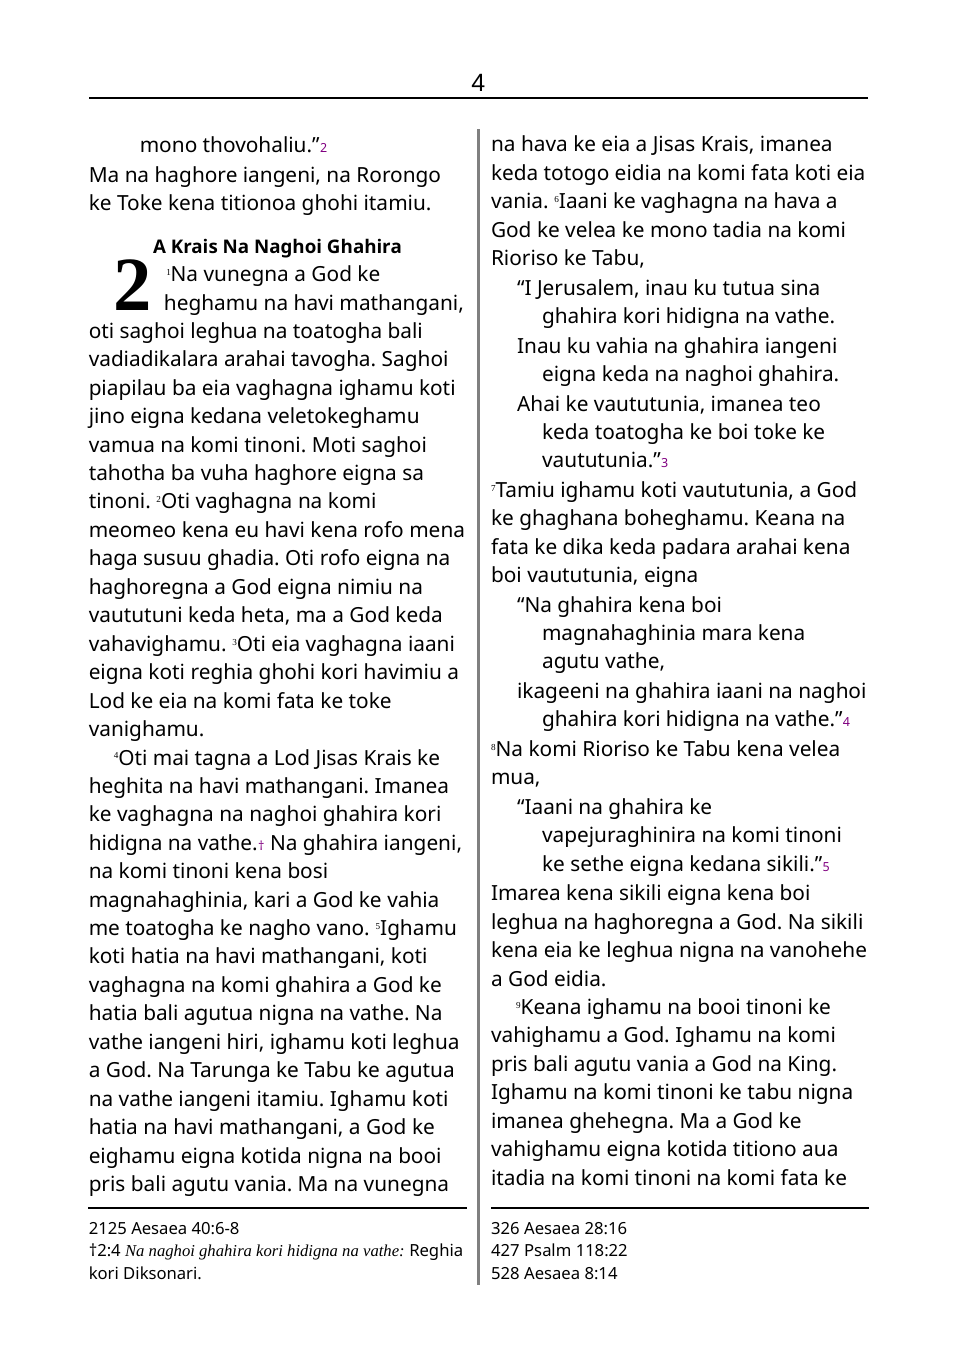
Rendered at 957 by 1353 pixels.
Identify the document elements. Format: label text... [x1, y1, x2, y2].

text 26 Aesaea 28:16 [491, 1216, 868, 1239]
text 2 1Na vunegna a God ke heghamu na havi mathangani, oti saghoi leghua na toatogha bali vadiadikalara arahai tavogha. Saghoi piapilau ba eia vaghagna ighamu koti jino eigna kedana veletokeghamu vamua na komi tinoni. Moti saghoi tahotha ba vuha haghore eigna sa tinoni. 2Oti vaghagna na komi meomeo kena eu havi kena rofo mena haga susuu ghadia. Oti rofo eigna na haghoregna a God eigna nimiu na vaututuni keda heta, ma a God keda vahavighamu. 3Oti eia vaghagna iaani eigna koti reghia ghohi kori havimiu a Lod ke eia na komi fata ke toke vanighamu. [88, 259, 466, 743]
text 28 Aesaea 8:14 [491, 1262, 868, 1284]
text A Krais Na Naghoi Ghahira [88, 234, 466, 259]
text 8Na komi Rioriso ke Tabu kena velea mua, [491, 734, 868, 791]
text 2:4 Na naghoi ghahira kori hidigna na vathe: Reghia kori Diksonari. [88, 1239, 466, 1284]
text Ahai ke vaututunia, imanea teo keda toatogha ke boi toke ke vaututunia.” [517, 388, 867, 474]
text ikageeni na ghahira iaani na naghoi ghahira kori hidigna na vathe.” [517, 675, 867, 733]
text na hava ke eia a Jisas Krais, imanea keda totogo eidia na komi fata koti eia vania. 6Iaani ke vaghagna na hava a God ke velea ke mono tadia na komi Rioriso ke Tabu, [491, 129, 868, 272]
text “I Jerusalem, inau ku tutua sina ghahira kori hidigna na vathe. [517, 273, 867, 330]
text “Iaani na ghahira ke vapejuraghinira na komi tinoni ke sethe eigna kedana sikili.” [517, 792, 867, 877]
text 125 Aesaea 40:6-8 [88, 1216, 466, 1239]
text Ma na haghore iangeni, na Rorongo ke Toke kena titionoa ghohi itamiu. [88, 160, 466, 217]
text 4Oti mai tagna a Lod Jisas Krais ke heghita na havi mathangani. Imanea ke vaghagna na naghoi ghahira kori hidigna na vathe. Na ghahira iangeni, na komi tinoni kena bosi magnahaghinia, kari a God ke vahia me toatogha ke nagho vano. 5Ighamu koti hatia na havi mathangani, koti vaghagna na komi ghahira a God ke hatia bali agutua nigna na vathe. Na vathe iangeni hiri, ighamu koti leghua a God. Na Tarunga ke Tabu ke agutua na vathe iangeni itamiu. Ighamu koti hatia na havi mathangani, a God ke eighamu eigna kotida nigna na booi pris bali agutu vania. Ma na vunegna [88, 743, 466, 1198]
text Inau ku vahia na ghahira iangeni eigna keda na naghoi ghahira. [517, 330, 867, 388]
text 7Tamiu ighamu koti vaututunia, a God ke ghaghana boheghamu. Keana na fata ke dika keda padara arahai kena boi vaututunia, eigna [491, 475, 868, 589]
text Imarea kena sikili eigna kena boi leghua na haghoregna a God. Na sikili kena eia ke leghua nigna na vanohehe a God eidia. [491, 878, 868, 992]
text 27 Psalm 118:22 [491, 1239, 868, 1262]
text mono thovohaliu.” [115, 131, 465, 159]
text “Na ghahira kena boi magnahaghinia mara kena agutu vathe, [517, 590, 867, 675]
text 9Keana ighamu na booi tinoni ke vahighamu a God. Ighamu na komi pris bali agutu vania a God na King. Ighamu na komi tinoni ke tabu nigna imanea ghehegna. Ma a God ke vahighamu eigna kotida titiono aua itadia na komi tinoni na komi fata ke [491, 992, 868, 1191]
